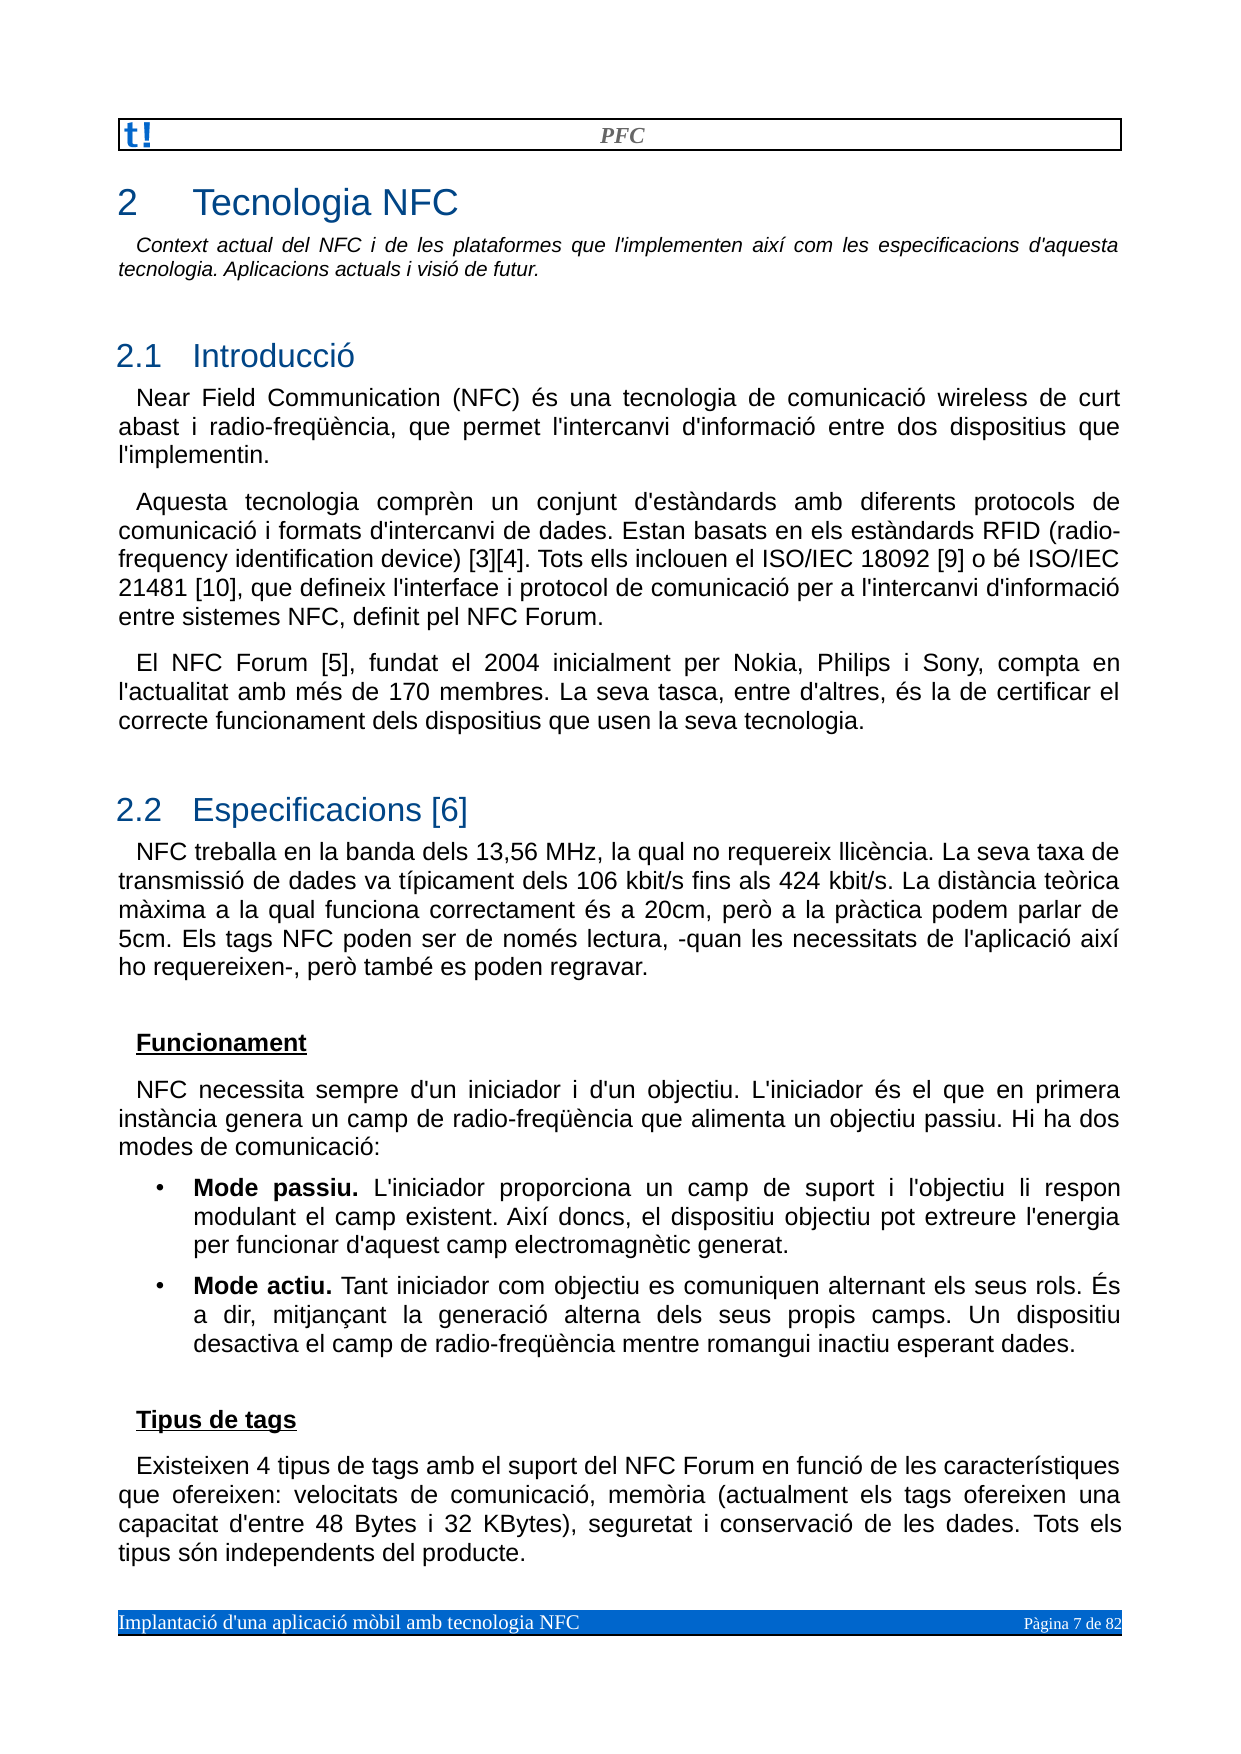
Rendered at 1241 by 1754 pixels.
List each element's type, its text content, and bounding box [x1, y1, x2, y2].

text Funcionament [118, 1028, 1122, 1057]
text Aquesta tecnologia comprèn un conjunt d'estàndards amb diferents protocols de comunicació i formats d'intercanvi de dades. Estan basats en els estàndards RFID (radio-frequency identification device) [3][4]. Tots ells inclouen el ISO/IEC 18092 [9] o bé ISO/IEC 21481 [10], que defineix l'interface i protocol de comunicació per a l'intercanvi d'informació entre sistemes NFC, definit pel NFC Forum. [118, 487, 1122, 631]
text El NFC Forum [5], fundat el 2004 inicialment per Nokia, Philips i Sony, compta en l'actualitat amb més de 170 membres. La seva tasca, entre d'altres, és la de certificar el correcte funcionament dels dispositius que usen la seva tecnologia. [118, 648, 1122, 735]
text Context actual del NFC i de les plataformes que l'implementen així com les especificacions d'aquesta tecnologia. Aplicacions actuals i visió de futur. [118, 232, 1122, 280]
text NFC necessita sempre d'un iniciador i d'un objectiu. L'iniciador és el que en primera instància genera un camp de radio-freqüència que alimenta un objectiu passiu. Hi ha dos modes de comunicació: [118, 1075, 1122, 1161]
subtitle Especificacions [6] [106, 790, 1122, 828]
list Mode passiu. L'iniciador proporciona un camp de suport i l'objectiu li respon modulant el camp existent. Així doncs, el dispositiu objectiu pot extreure l'energia per funcionar d'aquest camp electromagnètic generat. [156, 1173, 1122, 1259]
text Existeixen 4 tipus de tags amb el suport del NFC Forum en funció de les característiques que ofereixen: velocitats de comunicació, memòria (actualment els tags ofereixen una capacitat d'entre 48 Bytes i 32 KBytes), seguretat i conservació de les dades. Tots els tipus són independents del producte. [118, 1451, 1122, 1566]
text Tipus de tags [118, 1405, 1122, 1433]
list Mode actiu. Tant iniciador com objectiu es comuniquen alternant els seus rols. És a dir, mitjançant la generació alterna dels seus propis camps. Un dispositiu desactiva el camp de radio-freqüència mentre romangui inactiu esperant dades. [156, 1271, 1122, 1357]
picture [123, 121, 151, 148]
subtitle Introducció [106, 336, 1122, 374]
subtitle Tecnologia NFC [106, 181, 1122, 224]
text Near Field Communication (NFC) és una tecnologia de comunicació wireless de curt abast i radio-freqüència, que permet l'intercanvi d'informació entre dos dispositius que l'implementin. [118, 383, 1122, 469]
text NFC treballa en la banda dels 13,56 MHz, la qual no requereix llicència. La seva taxa de transmissió de dades va típicament dels 106 kbit/s fins als 424 kbit/s. La distància teòrica màxima a la qual funciona correctament és a 20cm, però a la pràctica podem parlar de 5cm. Els tags NFC poden ser de només lectura, -quan les necessitats de l'aplicació així ho requereixen-, però també es poden regravar. [118, 837, 1122, 981]
